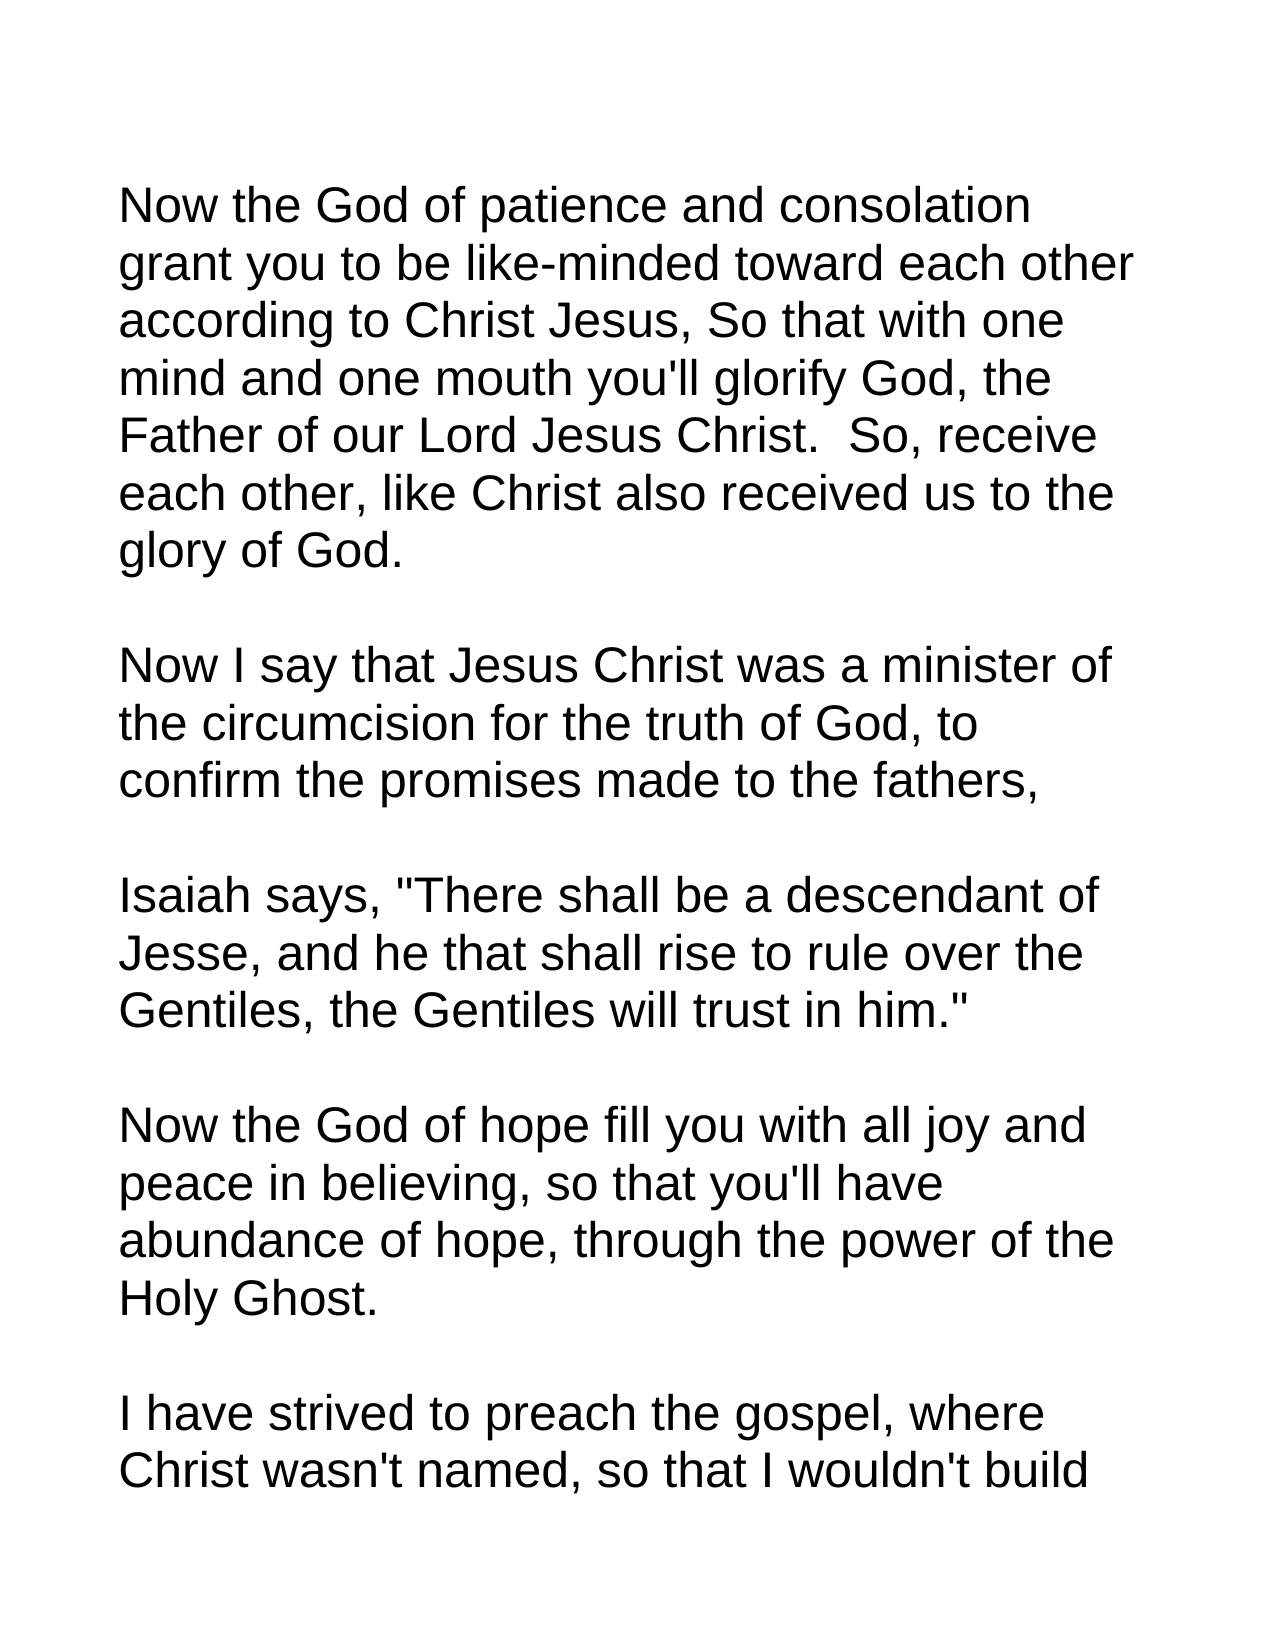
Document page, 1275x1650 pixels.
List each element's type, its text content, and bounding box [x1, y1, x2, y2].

text Isaiah says, "There shall be a descendant of Jesse, and he that shall rise to rule over the Gentiles, the Gentiles will trust in him." [118, 866, 1157, 1038]
text Now I say that Jesus Christ was a minister of the circumcision for the truth of God, to confirm the promises made to the fathers, [118, 636, 1157, 808]
text Now the God of patience and consolation grant you to be like-minded toward each other according to Christ Jesus, So that with one mind and one mouth you'll glorify God, the Father of our Lord Jesus Christ. So, receive each other, like Christ also received us to the glory of God. [118, 176, 1157, 578]
text I have strived to preach the gospel, where Christ wasn't named, so that I wouldn't build [118, 1383, 1157, 1498]
text Now the God of hope fill you with all joy and peace in believing, so that you'll have abundance of hope, through the power of the Holy Ghost. [118, 1096, 1157, 1326]
